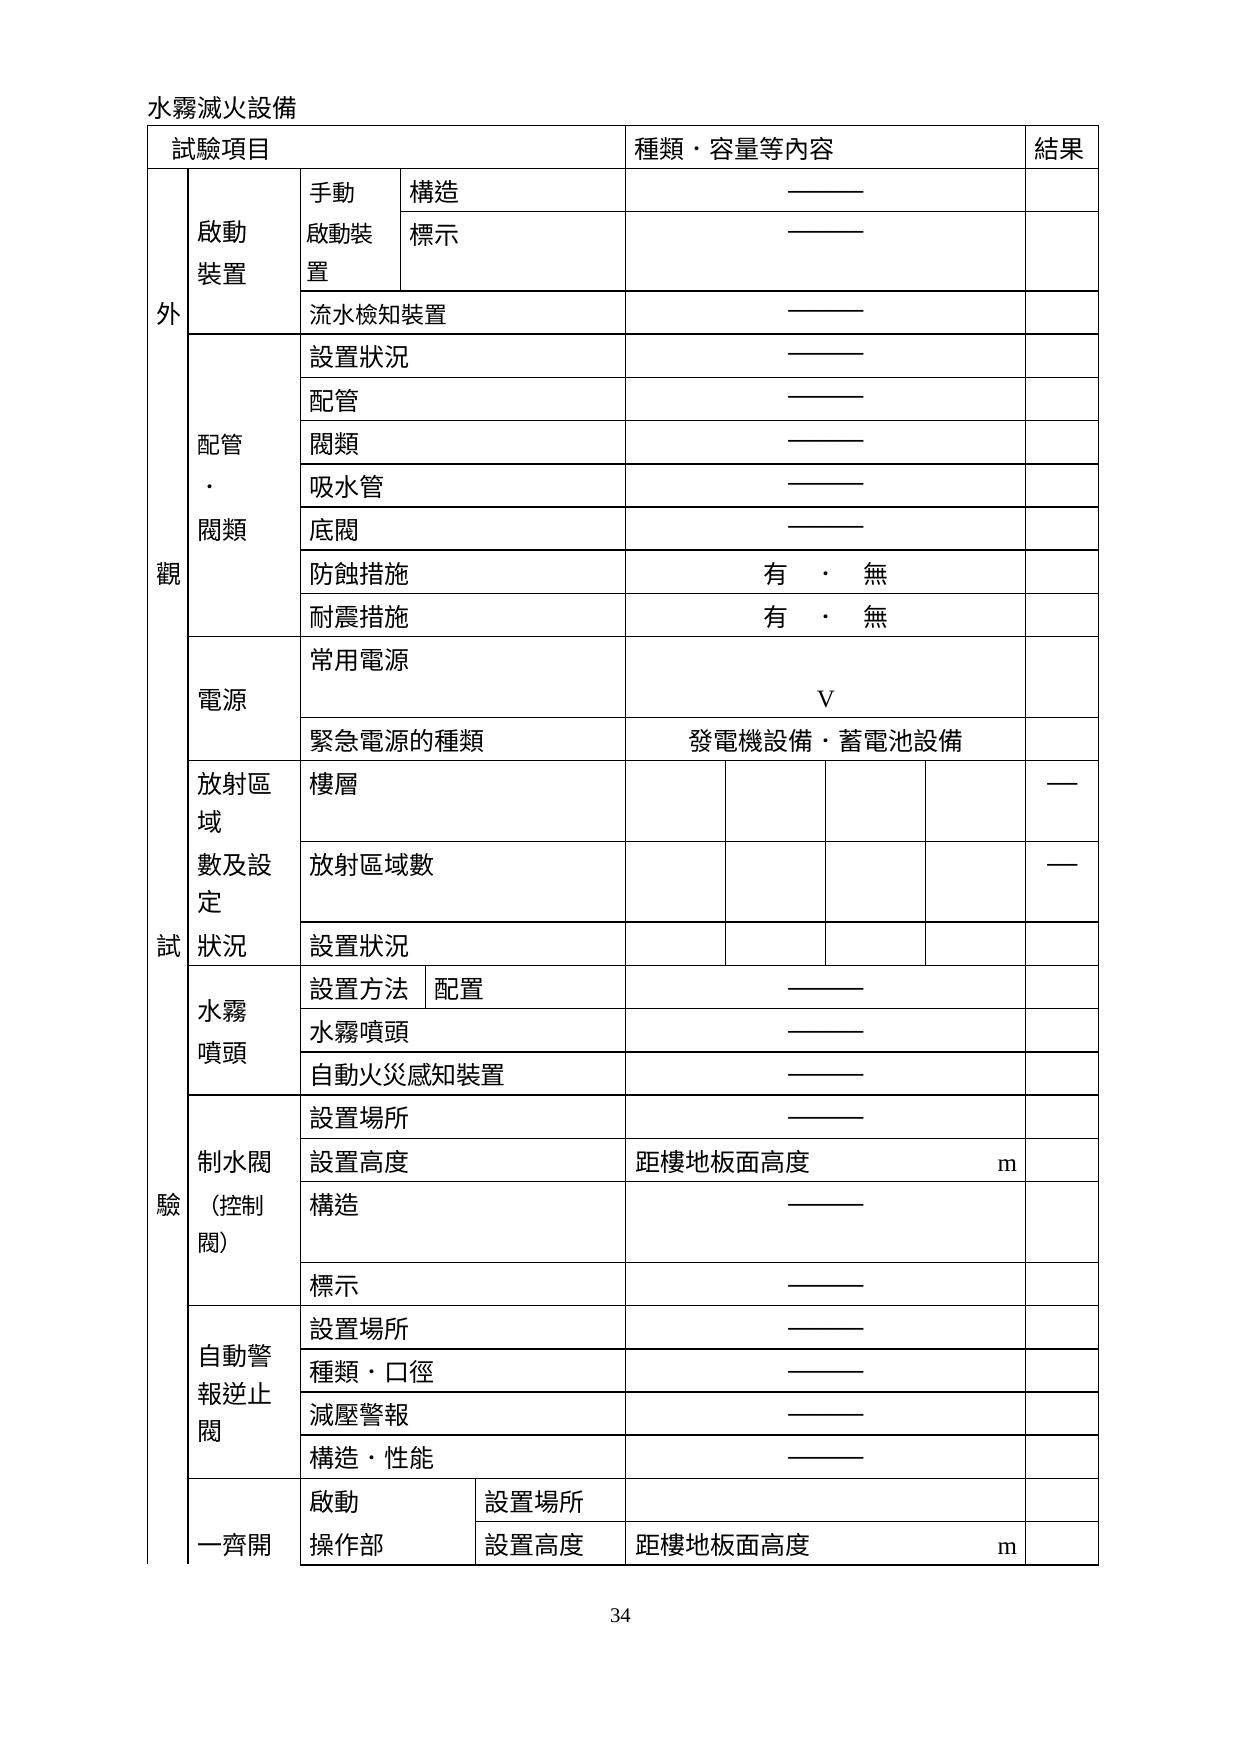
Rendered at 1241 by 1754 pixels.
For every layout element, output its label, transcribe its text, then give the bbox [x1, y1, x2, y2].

table_cell [189, 1096, 226, 1137]
table_cell ───── [626, 212, 1025, 290]
table_cell 設置狀況 [301, 335, 625, 376]
table_cell [148, 506, 187, 549]
table_cell [148, 1434, 187, 1477]
table_cell 防蝕措施 [301, 551, 625, 593]
table_cell 外 [148, 290, 187, 333]
table_cell ───── [626, 1350, 1025, 1391]
table_cell [148, 1305, 187, 1348]
table_cell [226, 1096, 300, 1137]
table_cell ── [1026, 761, 1098, 841]
table_cell 構造 [301, 1182, 625, 1261]
table_cell （控制閥） [189, 1181, 300, 1261]
table_cell 標示 [401, 212, 625, 290]
table_cell 觀 [148, 549, 187, 593]
table_cell 設置場所 [476, 1479, 625, 1521]
table_cell [148, 376, 187, 420]
table_cell [148, 593, 187, 636]
table_cell ── [1026, 842, 1098, 921]
table_cell [148, 420, 187, 463]
table_cell [1026, 508, 1098, 549]
table_cell [1026, 1393, 1098, 1434]
table_cell 操作部 [301, 1521, 475, 1564]
table_cell [726, 842, 825, 921]
table_cell ───── [626, 421, 1025, 463]
table_cell [1026, 923, 1098, 964]
table_cell ───── [626, 1436, 1025, 1477]
table_cell [1026, 966, 1098, 1008]
table_cell [626, 923, 725, 964]
table_cell [148, 1521, 187, 1564]
table_cell [148, 1138, 187, 1181]
table_cell 常用電源 [301, 637, 625, 717]
table_cell [1026, 169, 1098, 211]
table_cell ───── [626, 1053, 1025, 1094]
table_cell [1026, 1053, 1098, 1094]
table_cell ───── [626, 169, 1025, 211]
table_cell 手動 啟動裝置 [301, 169, 400, 290]
table_cell 一齊開 [189, 1521, 300, 1564]
table_cell [826, 842, 925, 921]
table_cell ───── [626, 292, 1025, 333]
table_cell 設置場所 [301, 1306, 625, 1348]
table_cell [148, 965, 187, 1008]
table_cell [626, 1479, 1025, 1521]
table_header 結果 [1026, 126, 1098, 168]
table_cell 發電機設備．蓄電池設備 [626, 718, 1025, 760]
table_cell 電源 [189, 637, 300, 760]
table_cell ───── [626, 1393, 1025, 1434]
table_cell 配置 [426, 966, 625, 1008]
table_cell 設置場所 [301, 1096, 625, 1137]
text 水霧滅火設備 [148, 89, 1092, 125]
table_cell [189, 335, 300, 376]
table_cell V [626, 637, 1025, 717]
table_cell [148, 1094, 187, 1137]
table_cell ───── [626, 335, 1025, 376]
table_cell [1026, 1522, 1098, 1564]
table_header 試驗項目 [148, 126, 625, 168]
table_cell [926, 761, 1025, 841]
table_cell 樓層 [301, 761, 625, 841]
table_cell [148, 169, 187, 211]
table_cell [148, 463, 187, 506]
table_cell [1026, 1479, 1098, 1521]
table_cell ───── [626, 465, 1025, 506]
table_cell 標示 [301, 1263, 625, 1304]
table_cell 數及設定 [189, 841, 300, 921]
table_cell [1026, 292, 1098, 333]
table_cell 種類．口徑 [301, 1350, 625, 1391]
table_cell 水霧噴頭 [301, 1009, 625, 1051]
table_cell 吸水管 [301, 465, 625, 506]
table_cell 啟動 [301, 1479, 475, 1521]
table_cell [1026, 551, 1098, 593]
table_cell [626, 842, 725, 921]
table_cell [1026, 212, 1098, 290]
table_cell [626, 761, 725, 841]
table_cell 閥類 [189, 506, 300, 549]
table_cell 構造 [401, 169, 625, 211]
table_cell 啟動 裝置 [189, 169, 300, 333]
table_cell ───── [626, 508, 1025, 549]
table_cell [148, 717, 187, 760]
table_cell [189, 376, 300, 420]
table_cell [726, 761, 825, 841]
table_cell 耐震措施 [301, 594, 625, 636]
table_cell ───── [626, 378, 1025, 420]
table_cell [148, 1008, 187, 1051]
table_cell [148, 1478, 187, 1521]
table_cell ───── [626, 1263, 1025, 1304]
table_cell [148, 1261, 187, 1304]
table_cell 設置高度 [476, 1522, 625, 1564]
table_cell [148, 841, 187, 921]
table_cell [148, 333, 187, 376]
table_cell 減壓警報 [301, 1393, 625, 1434]
table_cell [1026, 421, 1098, 463]
table_cell 距樓地板面高度 m [626, 1139, 1025, 1181]
table_cell 設置高度 [301, 1139, 625, 1181]
table_cell 狀況 [189, 921, 300, 964]
table_cell [1026, 1009, 1098, 1051]
table_cell 構造．性能 [301, 1436, 625, 1477]
table_cell [926, 923, 1025, 964]
table_cell [1026, 1263, 1098, 1304]
table_cell 放射區域數 [301, 842, 625, 921]
table_cell ． [189, 463, 300, 506]
table_cell 閥類 [301, 421, 625, 463]
table_cell 制水閥 [189, 1138, 300, 1181]
table_cell 底閥 [301, 508, 625, 549]
table_cell 自動警報逆止閥 [189, 1306, 300, 1477]
table_cell 放射區域 [189, 761, 300, 841]
table_cell ───── [626, 1306, 1025, 1348]
table_cell [1026, 1139, 1098, 1181]
table_cell [148, 1348, 187, 1391]
table_cell 距樓地板面高度 m [626, 1522, 1025, 1564]
table_cell 流水檢知裝置 [301, 292, 625, 333]
table_cell [148, 1051, 187, 1094]
table_cell 配管 [189, 420, 300, 463]
table_cell [826, 923, 925, 964]
table_cell ───── [626, 1182, 1025, 1261]
table_cell [189, 1479, 300, 1521]
table_cell [1026, 1306, 1098, 1348]
table_cell ───── [626, 966, 1025, 1008]
table_cell 自動火災感知裝置 [301, 1053, 625, 1094]
table_cell 緊急電源的種類 [301, 718, 625, 760]
table_cell [926, 842, 1025, 921]
table_cell ───── [626, 1009, 1025, 1051]
table_cell [1026, 1096, 1098, 1137]
table_cell [1026, 594, 1098, 636]
table_cell [1026, 1350, 1098, 1391]
table_cell [148, 636, 187, 717]
table_cell [189, 1261, 226, 1304]
table_cell 有 ． 無 [626, 551, 1025, 593]
table_cell [148, 1391, 187, 1434]
table_cell 驗 [148, 1181, 187, 1261]
table_cell 配管 [301, 378, 625, 420]
table_cell [148, 211, 187, 290]
table_cell [189, 593, 300, 636]
table_cell [148, 760, 187, 841]
table_cell 設置狀況 [301, 923, 625, 964]
table_header 種類．容量等內容 [626, 126, 1025, 168]
table_cell [1026, 335, 1098, 376]
table_cell 有 ． 無 [626, 594, 1025, 636]
table_cell [1026, 465, 1098, 506]
table_cell [726, 923, 825, 964]
table_cell [189, 549, 300, 593]
table_cell [1026, 1182, 1098, 1261]
table_cell 水霧 噴頭 [189, 966, 300, 1094]
table_cell [1026, 637, 1098, 717]
table_cell [1026, 718, 1098, 760]
table_cell 設置方法 [301, 966, 425, 1008]
table_cell 試 [148, 921, 187, 964]
table_cell ───── [626, 1096, 1025, 1137]
table_cell [226, 1261, 300, 1304]
table_cell [826, 761, 925, 841]
table_cell [1026, 1436, 1098, 1477]
table_cell [1026, 378, 1098, 420]
